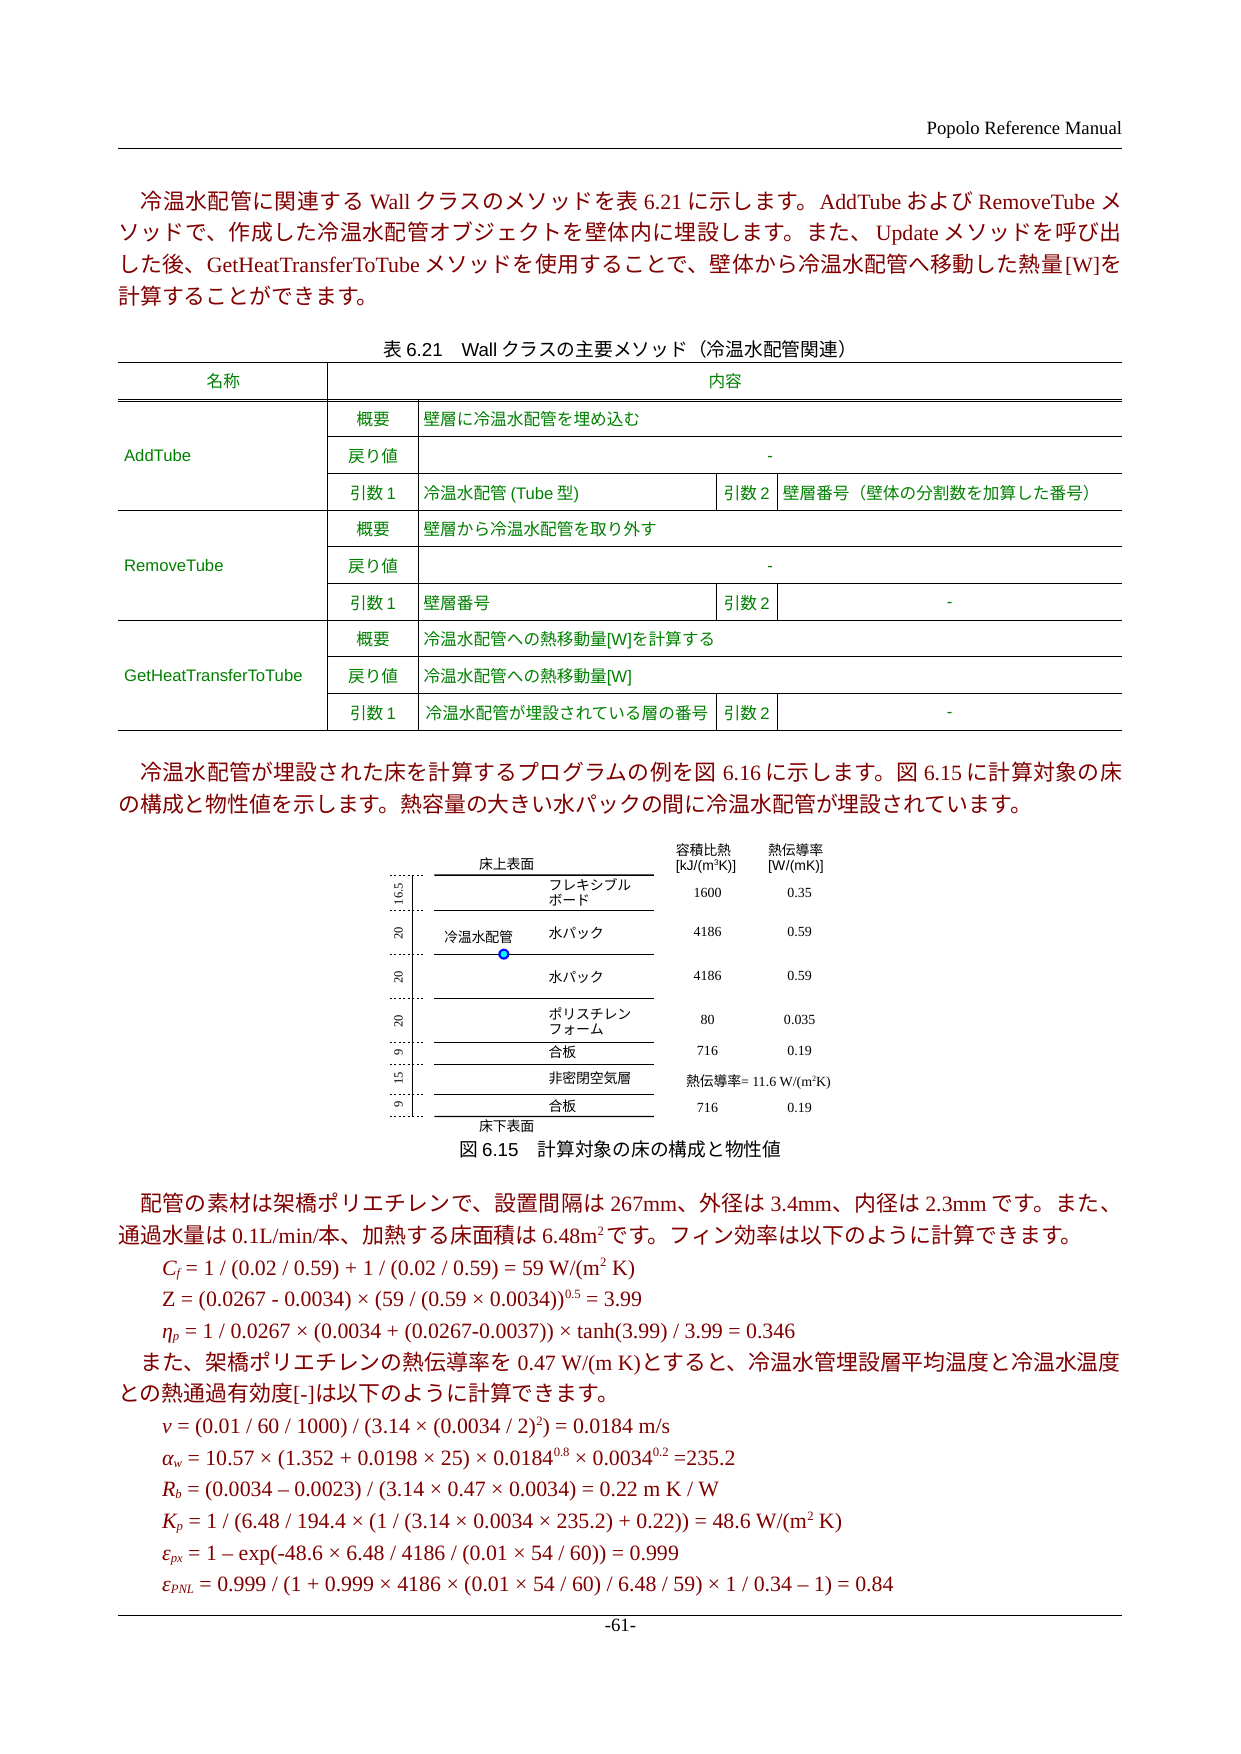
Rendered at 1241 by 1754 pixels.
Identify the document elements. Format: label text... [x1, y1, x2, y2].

text 配管の素材は架橋ポリエチレンで、設置間隔は267mm、外径は3.4mm、内径は2.3mmです。また、通過水量は0.1L/min/本、加熱する床面積は6.48m2です。フィン効率は以下のように計算できます。 [118, 1186, 1122, 1250]
table_cell GetHeatTransferToTube [118, 621, 327, 730]
text v = (0.01 / 60 / 1000) / (3.14 × (0.0034 / 2)2) = 0.0184 m/s [118, 1408, 1122, 1440]
table_cell 引数1 [328, 694, 418, 730]
table_cell RemoveTube [118, 511, 327, 620]
text Kp = 1 / (6.48 / 194.4 × (1 / (3.14 × 0.0034 × 235.2) + 0.22)) = 48.6 W/(m2 K) [118, 1503, 1122, 1535]
table_cell 戻り値 [328, 657, 418, 693]
table_cell 引数1 [328, 474, 418, 510]
table_cell - [778, 694, 1122, 730]
text Rb = (0.0034 – 0.0023) / (3.14 × 0.47 × 0.0034) = 0.22 m K / W [118, 1471, 1122, 1503]
table_cell 壁層に冷温水配管を埋め込む [419, 402, 1122, 436]
table_cell - [778, 584, 1122, 620]
table_cell - [419, 437, 1122, 473]
table_cell 戻り値 [328, 437, 418, 473]
table_cell 冷温水配管への熱移動量[W]を計算する [419, 621, 1122, 656]
text 図6.15 計算対象の床の構成と物性値 [118, 843, 1122, 1162]
text Cf = 1 / (0.02 / 0.59) + 1 / (0.02 / 0.59) = 59 W/(m2 K) [118, 1250, 1122, 1281]
table_cell 引数2 [717, 694, 777, 730]
table_cell 引数2 [717, 474, 777, 510]
text 表6.21 Wallクラスの主要メソッド（冷温水配管関連） [118, 334, 1122, 362]
table_cell 壁層番号（壁体の分割数を加算した番号） [778, 474, 1122, 510]
table_cell - [419, 547, 1122, 583]
table_cell AddTube [118, 402, 327, 510]
table_cell 引数1 [328, 584, 418, 620]
table_cell 引数2 [717, 584, 777, 620]
table_cell 壁層番号 [419, 584, 716, 620]
text εpx = 1 – exp(-48.6 × 6.48 / 4186 / (0.01 × 54 / 60)) = 0.999 [118, 1535, 1122, 1566]
table_cell 概要 [328, 511, 418, 546]
text 冷温水配管が埋設された床を計算するプログラムの例を図6.16に示します。図6.15に計算対象の床の構成と物性値を示します。熱容量の大きい水パックの間に冷温水配管が埋設されています。 [118, 755, 1122, 818]
text εPNL = 0.999 / (1 + 0.999 × 4186 × (0.01 × 54 / 60) / 6.48 / 59) × 1 / 0.34 – 1) = 0.84 [118, 1566, 1122, 1598]
table_cell 冷温水配管 (Tube型) [419, 474, 716, 510]
table_cell 概要 [328, 621, 418, 656]
table_cell 冷温水配管が埋設されている層の番号 [419, 694, 716, 730]
text αw = 10.57 × (1.352 + 0.0198 × 25) × 0.01840.8 × 0.00340.2 =235.2 [118, 1440, 1122, 1471]
table_header 内容 [328, 363, 1122, 398]
text Z = (0.0267 - 0.0034) × (59 / (0.59 × 0.0034))0.5 = 3.99 [118, 1281, 1122, 1313]
table_cell 壁層から冷温水配管を取り外す [419, 511, 1122, 546]
text ηp = 1 / 0.0267 × (0.0034 + (0.0267-0.0037)) × tanh(3.99) / 3.99 = 0.346 [118, 1313, 1122, 1345]
text 冷温水配管に関連するWallクラスのメソッドを表6.21に示します。AddTubeおよびRemoveTubeメソッドで、作成した冷温水配管オブジェクトを壁体内に埋設します。また、Updateメソッドを呼び出した後、GetHeatTransferToTubeメソッドを使用することで、壁体から冷温水配管へ移動した熱量[W]を計算することができます。 [118, 184, 1122, 310]
text また、架橋ポリエチレンの熱伝導率を0.47 W/(m K)とすると、冷温水管埋設層平均温度と冷温水温度との熱通過有効度[-]は以下のように計算できます。 [118, 1345, 1122, 1408]
table_cell 概要 [328, 402, 418, 436]
table_cell 戻り値 [328, 547, 418, 583]
table_cell 冷温水配管への熱移動量[W] [419, 657, 1122, 693]
table_header 名称 [118, 363, 327, 398]
